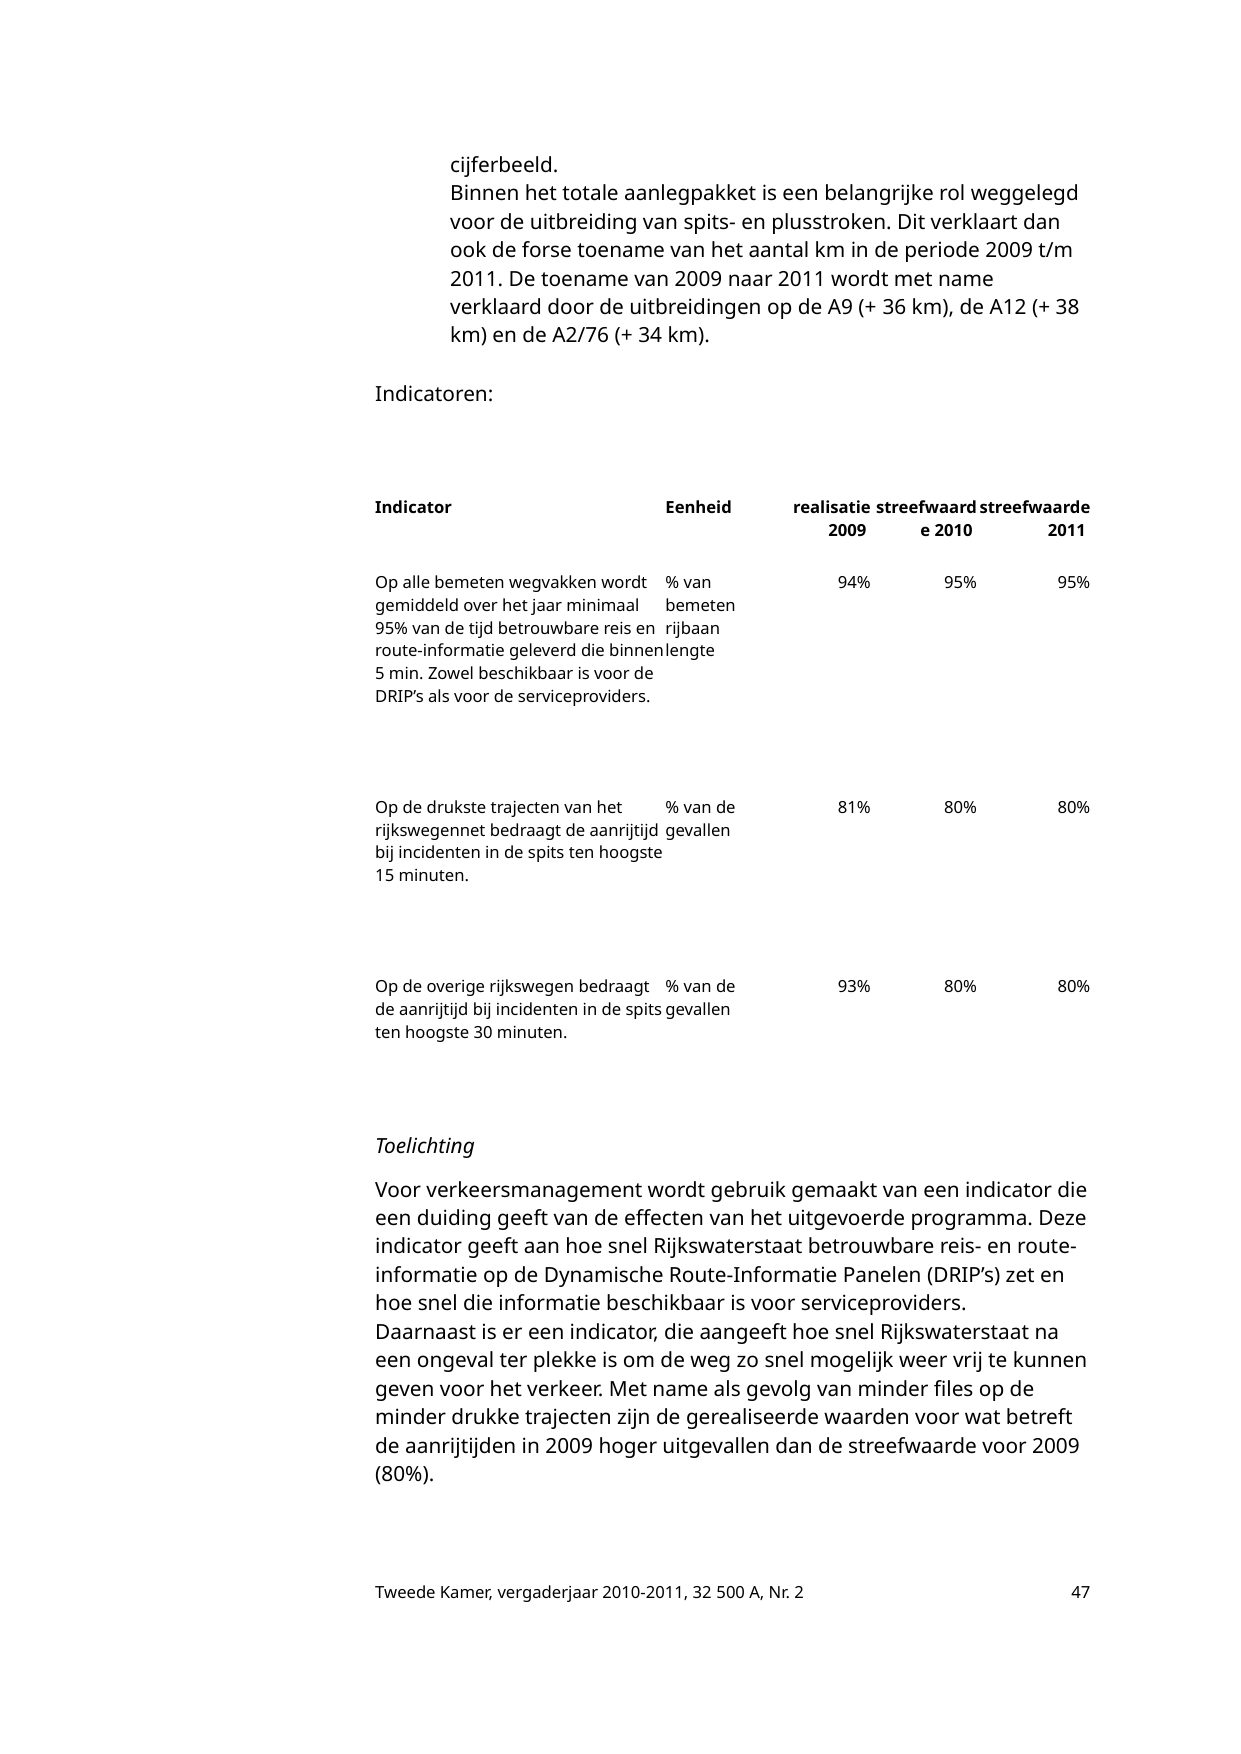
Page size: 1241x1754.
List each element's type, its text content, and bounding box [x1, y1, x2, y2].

table_header Eenheid [665, 495, 757, 571]
table_header streefwaarde 2010 [871, 495, 977, 571]
table_cell [871, 737, 977, 796]
table_cell % van de gevallen [665, 796, 757, 916]
text Toelichting [375, 1131, 1090, 1160]
table_cell 80% [977, 975, 1090, 1073]
table_header realisatie 2009 [757, 495, 871, 571]
table_cell Op de drukste trajecten van het rijkswegennet bedraagt de aanrijtijd bij incidenten in de spits ten hoogste 15 minuten. [375, 796, 665, 916]
table_cell [665, 916, 757, 975]
table_cell 80% [871, 975, 977, 1073]
table_cell [977, 916, 1090, 975]
table_cell 81% [757, 796, 871, 916]
table_cell [757, 737, 871, 796]
table_cell % van de gevallen [665, 975, 757, 1073]
table_cell 93% [757, 975, 871, 1073]
text Daarnaast is er een indicator, die aangeeft hoe snel Rijkswaterstaat na een ongeval ter plekke is om de weg zo snel mogelijk weer vrij te kunnen geven voor het verkeer. Met name als gevolg van minder files op de minder drukke trajecten zijn de gerealiseerde waarden voor wat betreft de aanrijtijden in 2009 hoger uitgevallen dan de streefwaarde voor 2009 (80%). [375, 1317, 1090, 1488]
table_cell [757, 916, 871, 975]
table_cell [375, 737, 665, 796]
text Indicatoren: [375, 379, 1090, 407]
table_cell Op de overige rijkswegen bedraagt de aanrijtijd bij incidenten in de spits ten hoogste 30 minuten. [375, 975, 665, 1073]
list Binnen het totale aanlegpakket is een belangrijke rol weggelegd voor de uitbreiding van spits- en plusstroken. Dit verklaart dan ook de forse toename van het aantal km in de periode 2009 t/m 2011. De toename van 2009 naar 2011 wordt met name verklaard door de uitbreidingen op de A9 (+ 36 km), de A12 (+ 38 km) en de A2/76 (+ 34 km). [375, 178, 1090, 349]
table_header Indicator [375, 495, 665, 571]
list cijferbeeld. [375, 150, 1090, 178]
table_cell [375, 916, 665, 975]
table_cell [665, 737, 757, 796]
text Voor verkeersmanagement wordt gebruik gemaakt van een indicator die een duiding geeft van de effecten van het uitgevoerde programma. Deze indicator geeft aan hoe snel Rijkswaterstaat betrouwbare reis- en route-informatie op de Dynamische Route-Informatie Panelen (DRIP’s) zet en hoe snel die informatie beschikbaar is voor serviceproviders. [375, 1175, 1090, 1317]
table_cell Op alle bemeten wegvakken wordt gemiddeld over het jaar minimaal 95% van de tijd betrouwbare reis en route-informatie geleverd die binnen 5 min. Zowel beschikbaar is voor de DRIP’s als voor de serviceproviders. [375, 571, 665, 737]
table_cell [977, 737, 1090, 796]
table_cell [871, 916, 977, 975]
table_cell 94% [757, 571, 871, 737]
table_cell 95% [871, 571, 977, 737]
table_cell 80% [977, 796, 1090, 916]
table_header streefwaarde 2011 [977, 495, 1090, 571]
table_cell 95% [977, 571, 1090, 737]
table_cell 80% [871, 796, 977, 916]
table_cell % van bemeten rijbaan lengte [665, 571, 757, 737]
